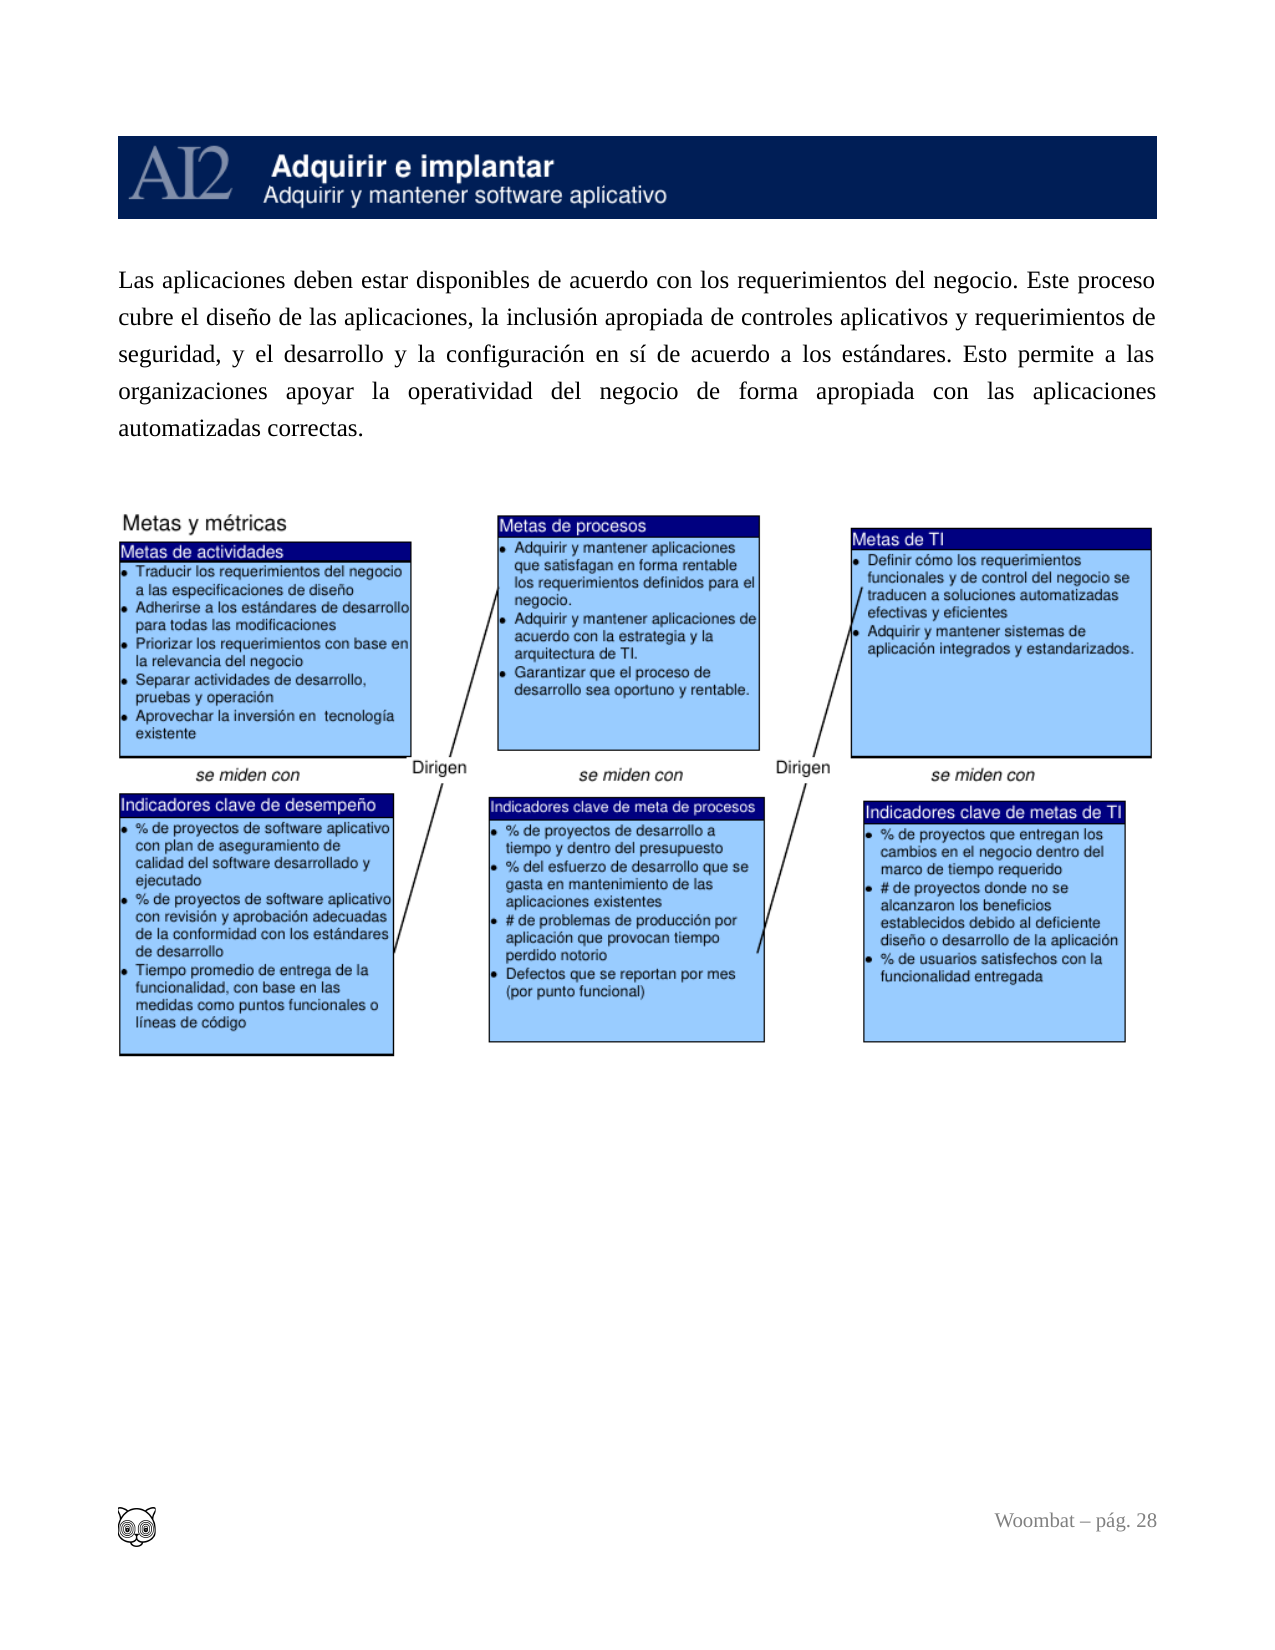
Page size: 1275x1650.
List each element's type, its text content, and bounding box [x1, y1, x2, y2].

text Las aplicaciones deben estar disponibles de acuerdo con los requerimientos del negocio. Este proceso cubre el diseño de las aplicaciones, la inclusión apropiada de controles aplicativos y requerimientos de seguridad, y el desarrollo y la configuración en sí de acuerdo a los estándares. Esto permite a las organizaciones apoyar la operatividad del negocio de forma apropiada con las aplicaciones automatizadas correctas. [118, 265, 1157, 442]
subtitle Adquirir y mantener software aplicativo [118, 219, 1157, 252]
picture [118, 508, 1157, 1060]
picture [118, 1507, 156, 1547]
picture [118, 136, 1157, 219]
